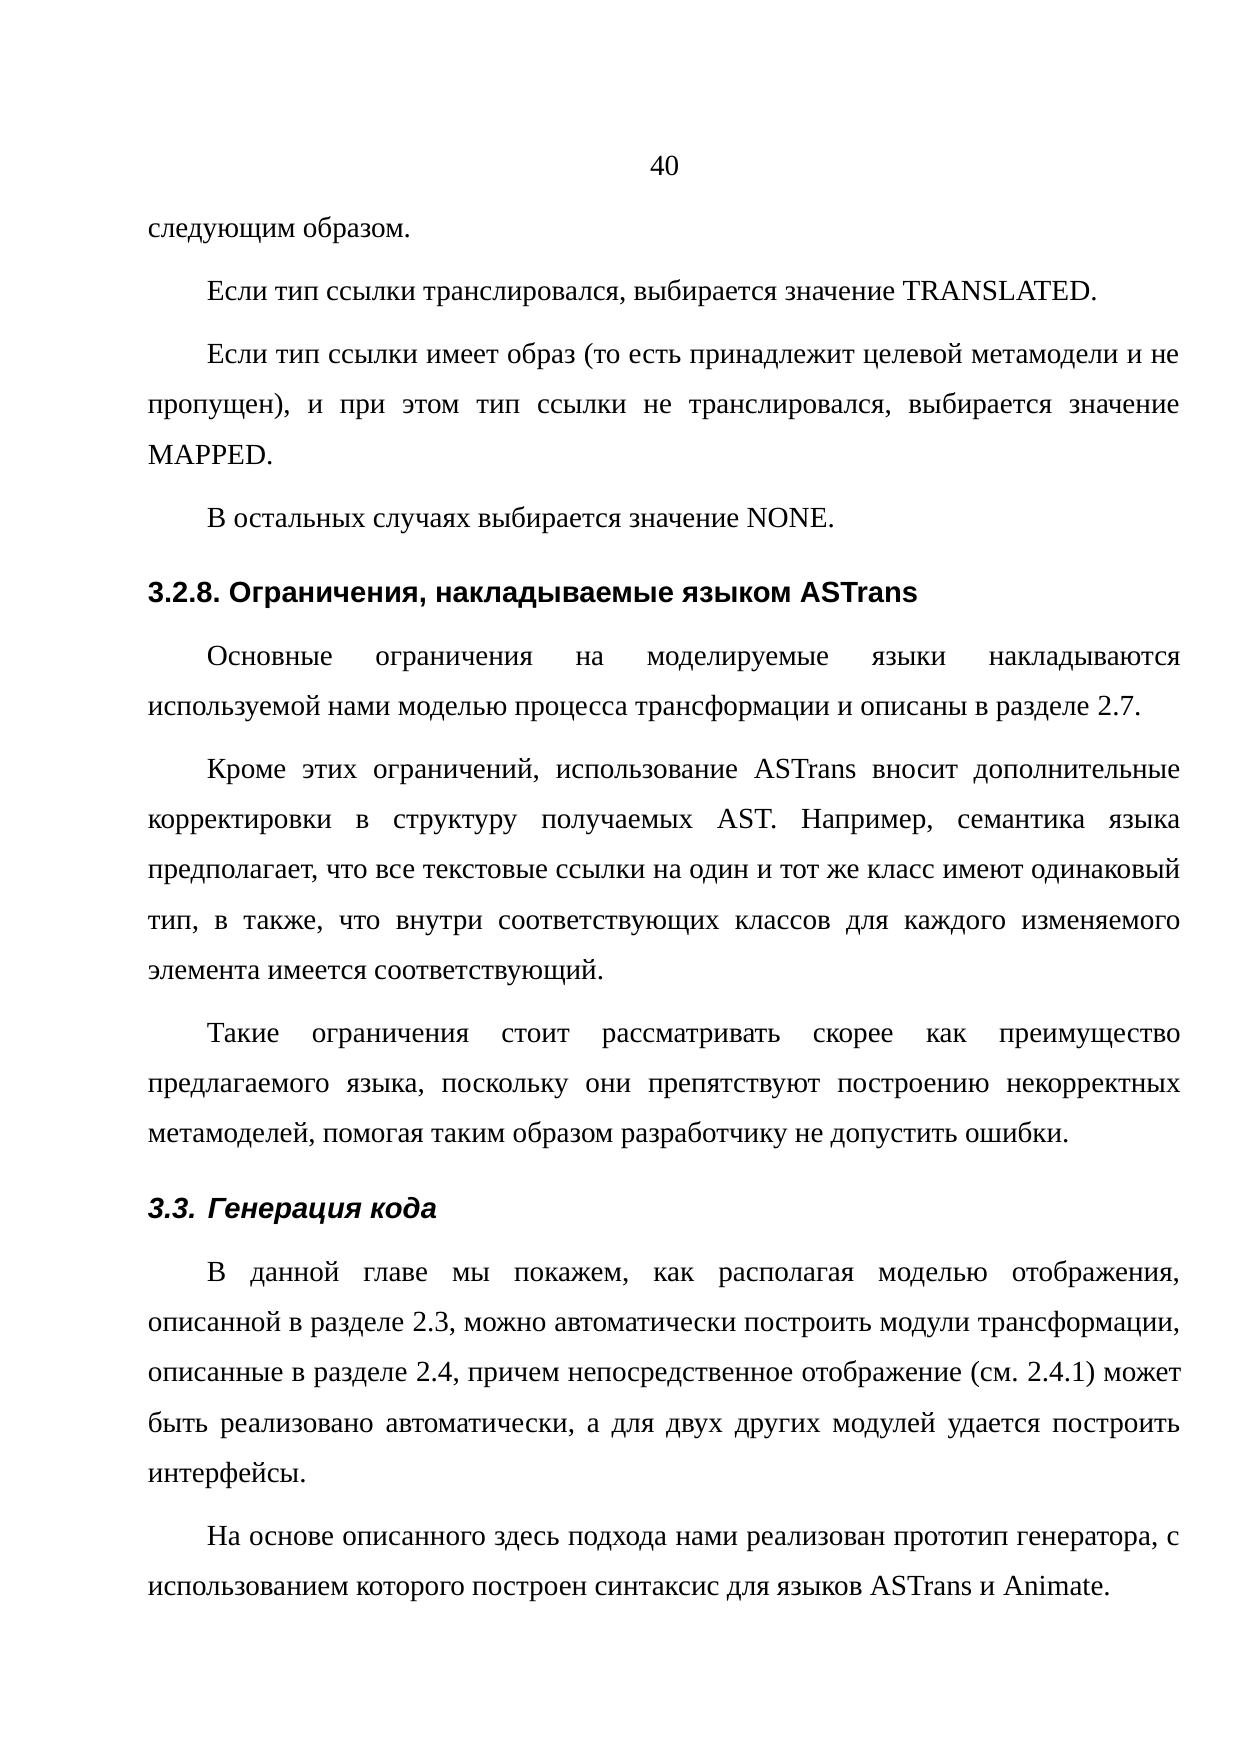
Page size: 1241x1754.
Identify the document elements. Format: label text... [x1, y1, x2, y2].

subtitle Генерация кода [148, 1191, 1181, 1224]
text Кроме этих ограничений, использование ASTrans вносит дополнительные корректировки в структуру получаемых AST. Например, семантика языка предполагает, что все текстовые ссылки на один и тот же класс имеют одинаковый тип, в также, что внутри соответствующих классов для каждого изменяемого элемента имеется соответствующий. [148, 751, 1181, 986]
text следующим образом. [148, 211, 1181, 244]
text Основные ограничения на моделируемые языки накладываются используемой нами моделью процесса трансформации и описаны в разделе 2.7. [148, 638, 1181, 722]
text Такие ограничения стоит рассматривать скорее как преимущество предлагаемого языка, поскольку они препятствуют построению некорректных метамоделей, помогая таким образом разработчику не допустить ошибки. [148, 1015, 1181, 1149]
text Если тип ссылки имеет образ (то есть принадлежит целевой метамодели и не пропущен), и при этом тип ссылки не транслировался, выбирается значение MAPPED. [148, 336, 1181, 470]
text На основе описанного здесь подхода нами реализован прототип генератора, с использованием которого построен синтаксис для языков ASTrans и Animate. [148, 1518, 1181, 1602]
subtitle Ограничения, накладываемые языком ASTrans [148, 575, 1181, 608]
text В остальных случаях выбирается значение NONE. [148, 500, 1181, 533]
text В данной главе мы покажем, как располагая моделью отображения, описанной в разделе 2.3, можно автоматически построить модули трансформации, описанные в разделе 2.4, причем непосредственное отображение (см. 2.4.1) может быть реализовано автоматически, а для двух других модулей удается построить интерфейсы. [148, 1254, 1181, 1488]
text Если тип ссылки транслировался, выбирается значение TRANSLATED. [148, 273, 1181, 307]
